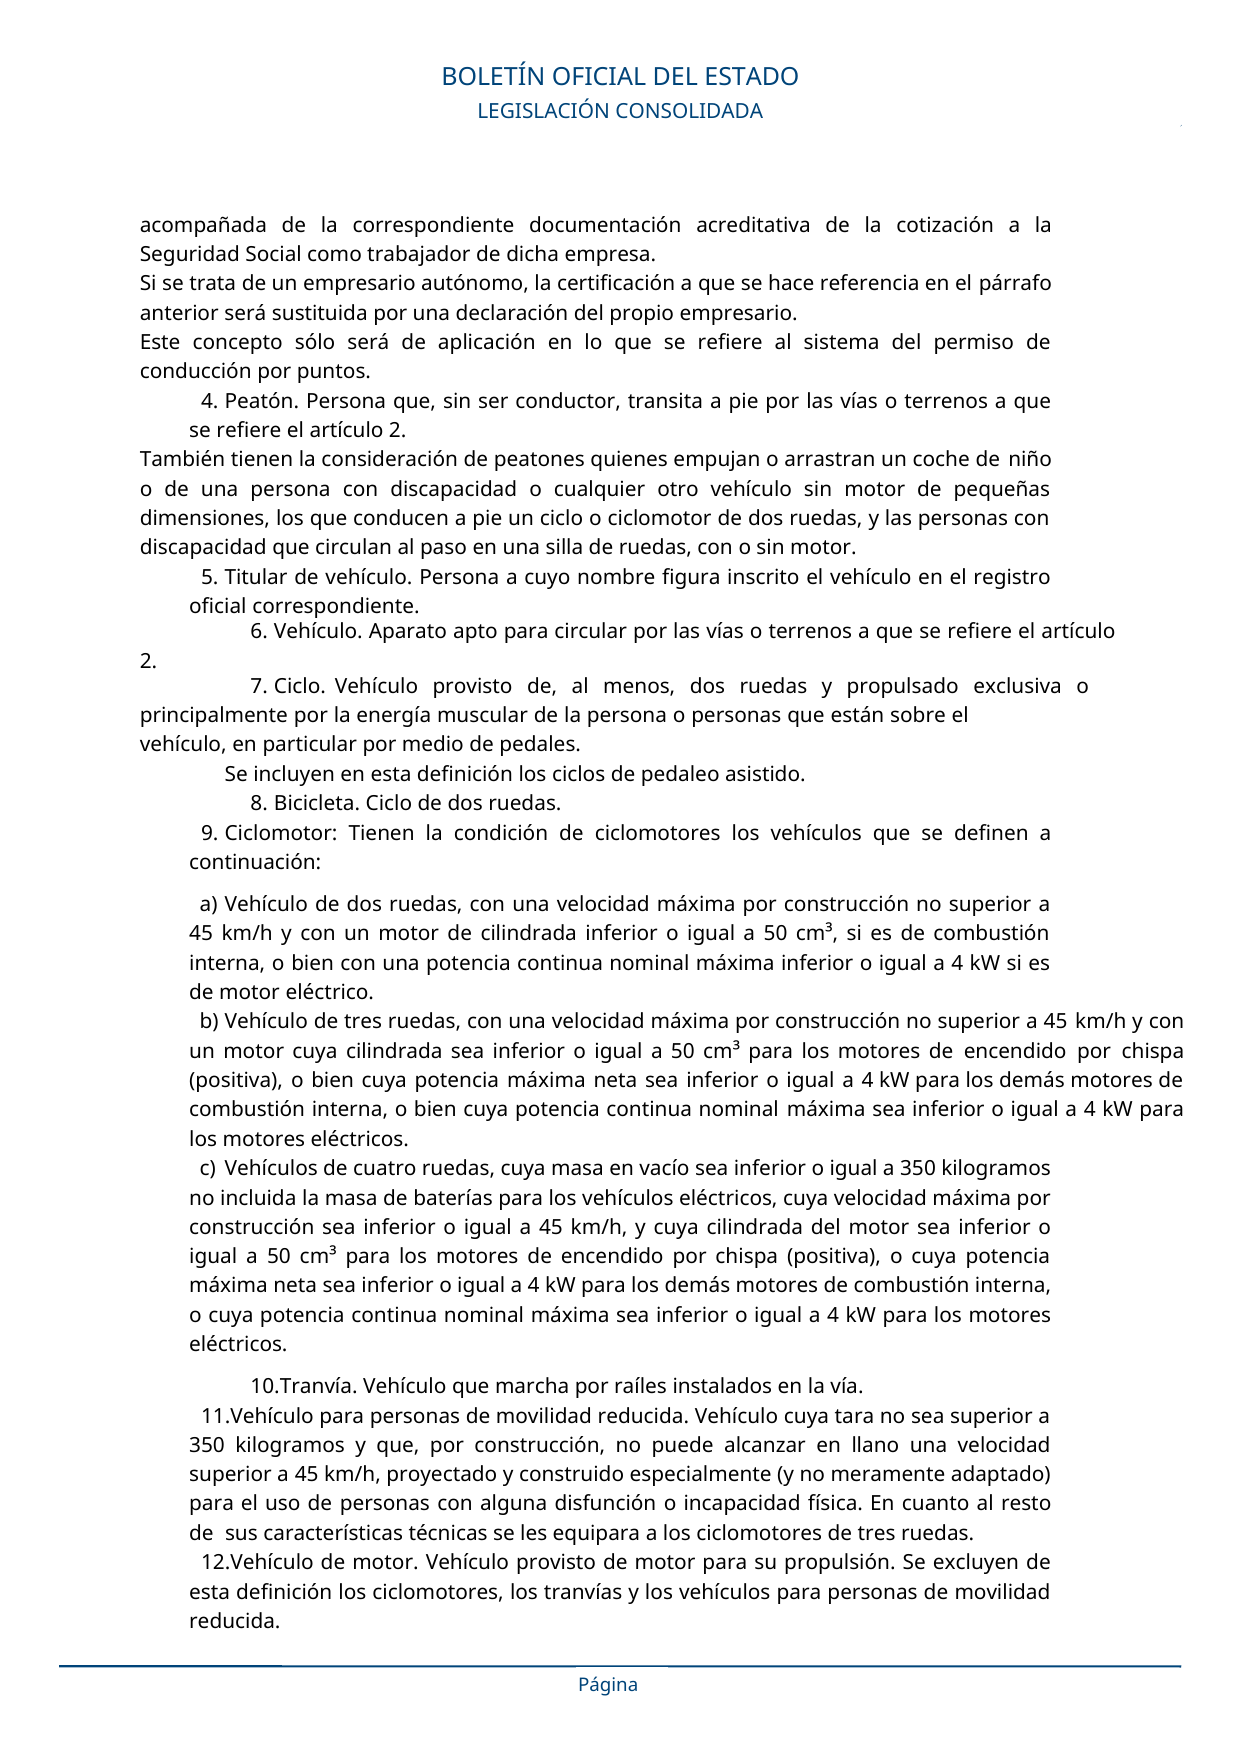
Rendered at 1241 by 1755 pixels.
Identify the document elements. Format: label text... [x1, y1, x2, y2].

list Ciclomotor: Tienen la condición de ciclomotores los vehículos que se definen a continuación: [165, 818, 1052, 876]
text 2. [139, 646, 1184, 674]
list Bicicleta. Ciclo de dos ruedas. [250, 788, 1184, 817]
list Vehículo de dos ruedas, con una velocidad máxima por construcción no superior a 45 km/h y con un motor de cilindrada inferior o igual a 50 cm³, si es de combustión interna, o bien con una potencia continua nominal máxima inferior o igual a 4 kW si es de motor eléctrico. [164, 889, 1052, 1005]
list Peatón. Persona que, sin ser conductor, transita a pie por las vías o terrenos a que se refiere el artículo 2. [165, 386, 1052, 444]
list Vehículo. Aparato apto para circular por las vías o terrenos a que se refiere el artículo [250, 621, 1184, 643]
text Se incluyen en esta definición los ciclos de pedaleo asistido. [224, 759, 1184, 787]
text acompañada de la correspondiente documentación acreditativa de la cotización a la Seguridad Social como trabajador de dicha empresa. [139, 210, 1052, 267]
list Vehículo de tres ruedas, con una velocidad máxima por construcción no superior a 45 km/h y con un motor cuya cilindrada sea inferior o igual a 50 cm³ para los motores de encendido por chispa (positiva), o bien cuya potencia máxima neta sea inferior o igual a 4 kW para los demás motores de combustión interna, o bien cuya potencia continua nominal máxima sea inferior o igual a 4 kW para los motores eléctricos. [164, 1007, 1184, 1152]
text Si se trata de un empresario autónomo, la certificación a que se hace referencia en el párrafo anterior será sustituida por una declaración del propio empresario. [139, 268, 1052, 326]
list Titular de vehículo. Persona a cuyo nombre figura inscrito el vehículo en el registro oficial correspondiente. [165, 562, 1052, 620]
text Este concepto sólo será de aplicación en lo que se refiere al sistema del permiso de conducción por puntos. [139, 327, 1052, 385]
text principalmente por la energía muscular de la persona o personas que están sobre el vehículo, en particular por medio de pedales. [139, 700, 1052, 758]
list Vehículo de motor. Vehículo provisto de motor para su propulsión. Se excluyen de esta definición los ciclomotores, los tranvías y los vehículos para personas de movilidad reducida. [165, 1547, 1052, 1634]
list Vehículos de cuatro ruedas, cuya masa en vacío sea inferior o igual a 350 kilogramos no incluida la masa de baterías para los vehículos eléctricos, cuya velocidad máxima por construcción sea inferior o igual a 45 km/h, y cuya cilindrada del motor sea inferior o igual a 50 cm³ para los motores de encendido por chispa (positiva), o cuya potencia máxima neta sea inferior o igual a 4 kW para los demás motores de combustión interna, o cuya potencia continua nominal máxima sea inferior o igual a 4 kW para los motores eléctricos. [164, 1153, 1052, 1357]
text También tienen la consideración de peatones quienes empujan o arrastran un coche de niño o de una persona con discapacidad o cualquier otro vehículo sin motor de pequeñas dimensiones, los que conducen a pie un ciclo o ciclomotor de dos ruedas, y las personas con discapacidad que circulan al paso en una silla de ruedas, con o sin motor. [139, 444, 1052, 561]
list Ciclo. Vehículo provisto de, al menos, dos ruedas y propulsado exclusiva o [250, 675, 1184, 697]
list Tranvía. Vehículo que marcha por raíles instalados en la vía. [250, 1371, 1184, 1400]
list Vehículo para personas de movilidad reducida. Vehículo cuya tara no sea superior a 350 kilogramos y que, por construcción, no puede alcanzar en llano una velocidad superior a 45 km/h, proyectado y construido especialmente (y no meramente adaptado) para el uso de personas con alguna disfunción o incapacidad física. En cuanto al resto de sus características técnicas se les equipara a los ciclomotores de tres ruedas. [165, 1401, 1052, 1546]
